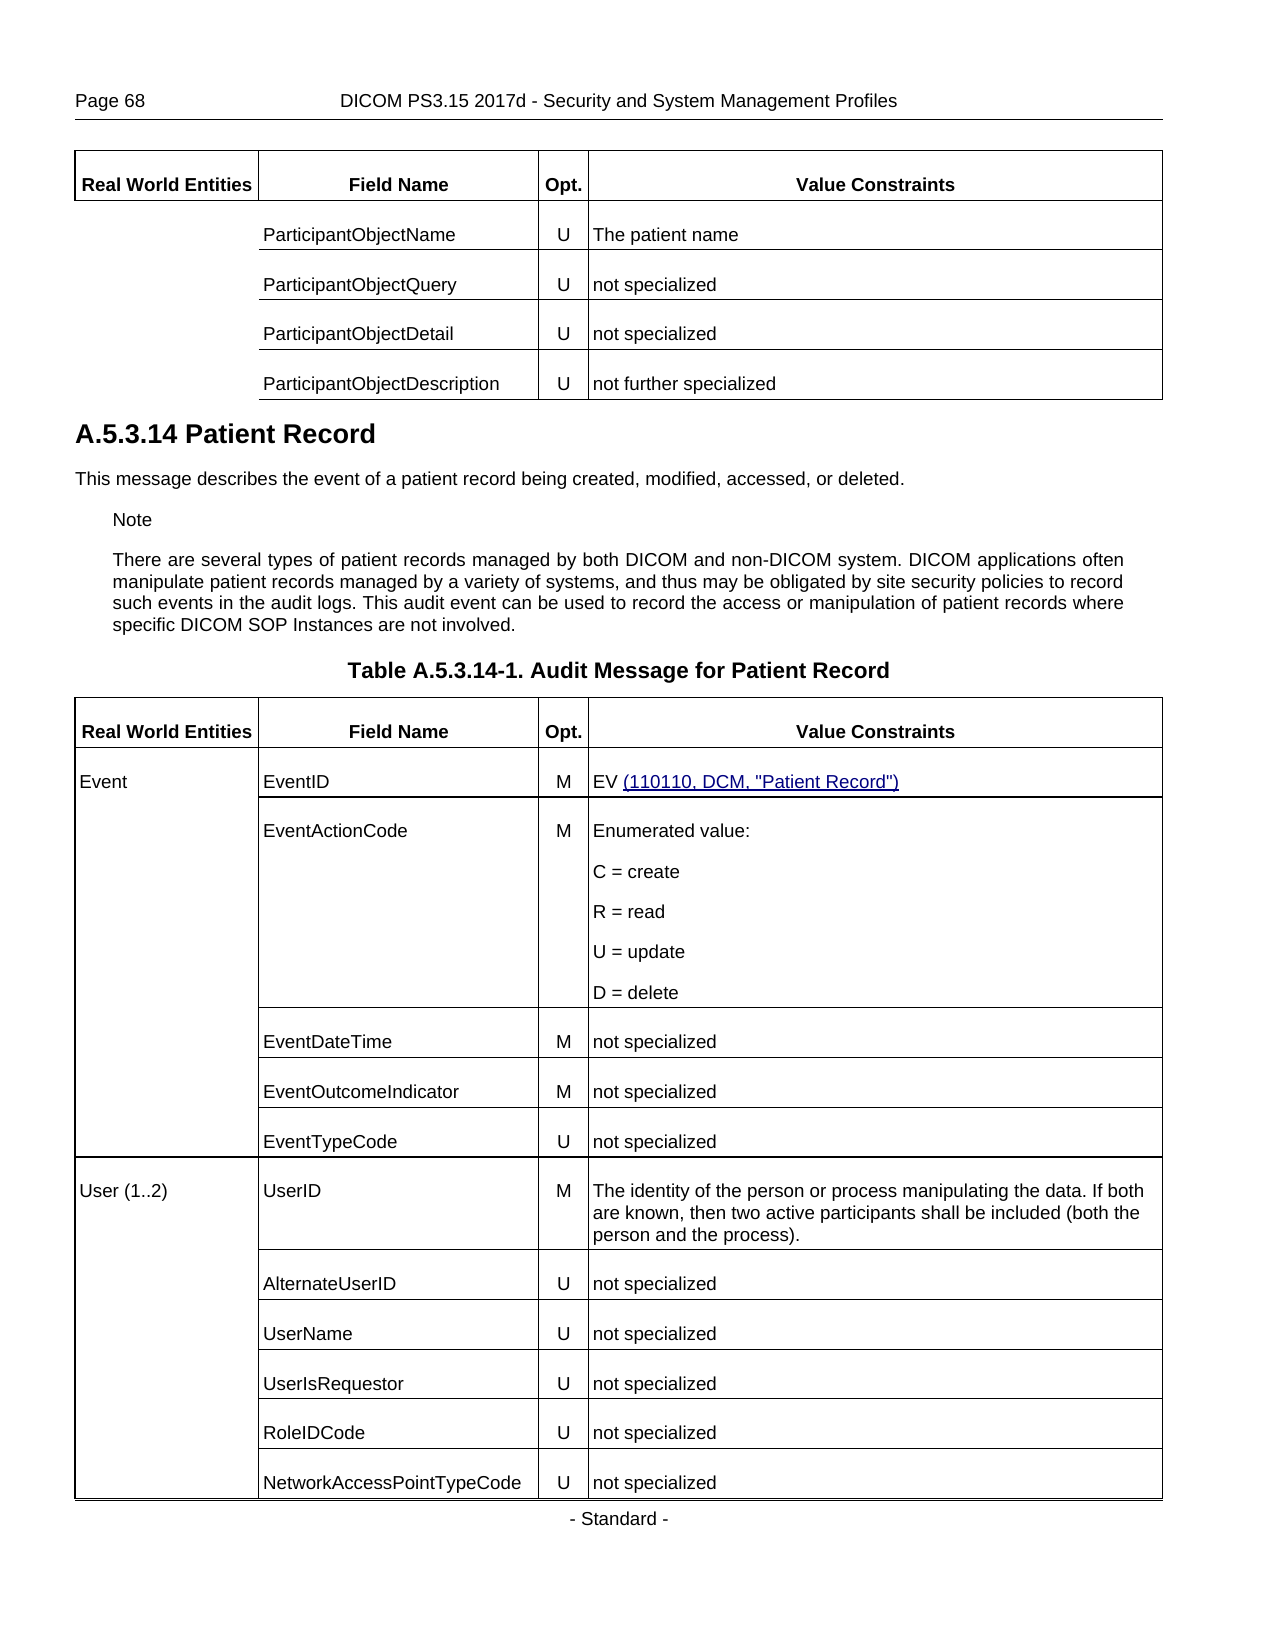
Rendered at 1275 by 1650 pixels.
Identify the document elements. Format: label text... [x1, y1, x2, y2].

text There are several types of patient records managed by both DICOM and non-DICOM system. DICOM applications often manipulate patient records managed by a variety of systems, and thus may be obligated by site security policies to record such events in the audit logs. This audit event can be used to record the access or manipulation of patient records where specific DICOM SOP Instances are not involved. [112, 549, 1125, 635]
table_cell U [539, 1300, 588, 1348]
table_cell The patient name [589, 201, 1162, 249]
table_cell RoleIDCode [259, 1399, 538, 1448]
text This message describes the event of a patient record being created, modified, accessed, or deleted. [75, 468, 1162, 490]
table_cell The identity of the person or process manipulating the data. If both are known, then two active participants shall be included (both the person and the process). [589, 1158, 1162, 1249]
table_cell EventOutcomeIndicator [259, 1058, 538, 1107]
table_cell ParticipantObjectDetail [259, 300, 538, 349]
table_cell UserID [259, 1158, 538, 1249]
table_cell ParticipantObjectName [259, 201, 538, 249]
table_cell ParticipantObjectDescription [259, 350, 538, 398]
table_cell EventActionCode [259, 798, 538, 1007]
table_cell ParticipantObjectQuery [259, 250, 538, 299]
table_cell U [539, 1449, 588, 1498]
table_cell not specialized [589, 1449, 1162, 1498]
table_cell not specialized [589, 1250, 1162, 1299]
table_cell U [539, 1108, 588, 1156]
table_cell M [539, 748, 588, 796]
table_cell EV (110110, DCM, "Patient Record") [589, 748, 1162, 796]
table_cell not specialized [589, 1350, 1162, 1398]
table_cell not specialized [589, 1008, 1162, 1057]
table_cell U [539, 300, 588, 349]
table_cell Event [76, 748, 258, 1156]
table_header Field Name [259, 151, 538, 200]
table_cell UserIsRequestor [259, 1350, 538, 1398]
table_cell not specialized [589, 250, 1162, 299]
table_cell User (1..2) [76, 1158, 258, 1498]
text Note [112, 508, 1125, 530]
table_header Real World Entities [76, 151, 258, 200]
table_header Opt. [539, 151, 588, 200]
table_header Real World Entities [76, 698, 258, 747]
table_cell not specialized [589, 1108, 1162, 1156]
table_cell AlternateUserID [259, 1250, 538, 1299]
text A.5.3.14 Patient Record [75, 418, 1162, 449]
text Table A.5.3.14-1. Audit Message for Patient Record [75, 658, 1162, 683]
table_cell M [539, 1008, 588, 1057]
table_cell U [539, 1399, 588, 1448]
table_cell EventDateTime [259, 1008, 538, 1057]
table_cell M [539, 1058, 588, 1107]
table_cell M [539, 798, 588, 1007]
table_cell Enumerated value: C = create R = read U = update D = delete [589, 798, 1162, 1007]
table_cell not further specialized [589, 350, 1162, 398]
table_cell U [539, 201, 588, 249]
table_header Field Name [259, 698, 538, 747]
table_header Opt. [539, 698, 588, 747]
table_header Value Constraints [589, 151, 1162, 200]
table_cell not specialized [589, 1399, 1162, 1448]
table_cell M [539, 1158, 588, 1249]
table_header Value Constraints [589, 698, 1162, 747]
table_cell U [539, 1250, 588, 1299]
table_cell U [539, 250, 588, 299]
table_cell not specialized [589, 1058, 1162, 1107]
table_cell U [539, 350, 588, 398]
table_cell EventID [259, 748, 538, 796]
table_cell U [539, 1350, 588, 1398]
table_cell UserName [259, 1300, 538, 1348]
table_cell not specialized [589, 300, 1162, 349]
table_cell EventTypeCode [259, 1108, 538, 1156]
table_cell NetworkAccessPointTypeCode [259, 1449, 538, 1498]
table_cell not specialized [589, 1300, 1162, 1348]
